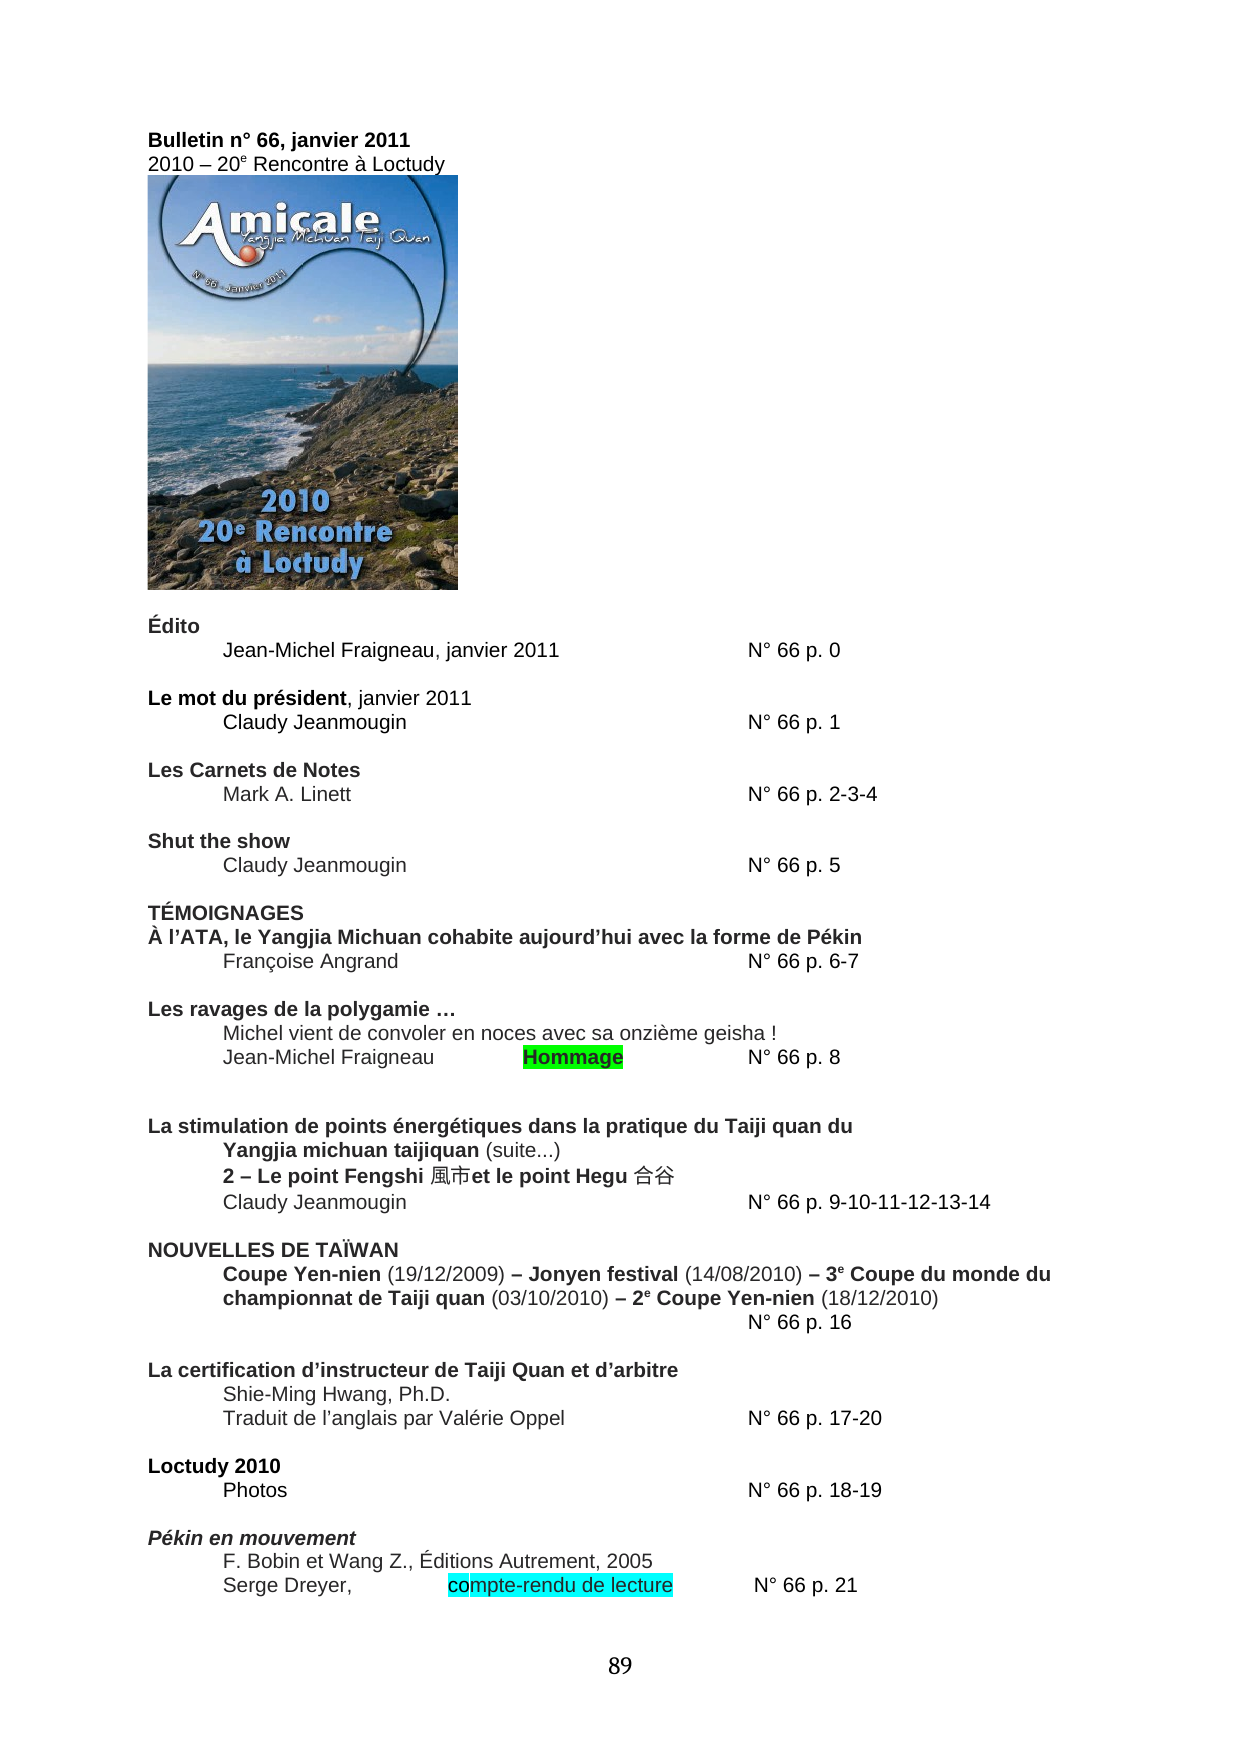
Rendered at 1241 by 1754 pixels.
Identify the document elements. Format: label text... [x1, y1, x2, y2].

subtitle Claudy Jeanmougin N° 66 p. 1 [148, 709, 1093, 733]
text Shut the show [148, 829, 1093, 853]
picture [147, 175, 458, 590]
text Jean-Michel Fraigneau Hommage N° 66 p. 8 [148, 1045, 1093, 1069]
subtitle Mark A. Linett N° 66 p. 2-3-4 [148, 781, 1093, 805]
text La stimulation de points énergétiques dans la pratique du Taiji quan du [148, 1114, 1093, 1138]
text La certification d’instructeur de Taiji Quan et d’arbitre [148, 1358, 1093, 1382]
subtitle Françoise Angrand N° 66 p. 6-7 [148, 949, 1093, 973]
subtitle Shie-Ming Hwang, Ph.D. [148, 1382, 1093, 1406]
text Les ravages de la polygamie … [148, 997, 1093, 1021]
subtitle Photos N° 66 p. 18-19 [148, 1477, 1093, 1501]
subtitle Le mot du président, janvier 2011 [148, 686, 1093, 709]
subtitle Bulletin n° 66, janvier 2011 [148, 127, 1093, 151]
text Les Carnets de Notes [148, 757, 1093, 781]
text Pékin en mouvement [148, 1525, 1093, 1549]
text Yangjia michuan taijiquan (suite...) [148, 1138, 1093, 1162]
text Coupe Yen-nien (19/12/2009) – Jonyen festival (14/08/2010) – 3e Coupe du monde du championnat de Taiji quan (03/10/2010) – 2e Coupe Yen-nien (18/12/2010) N° 66 p. 16 [148, 1262, 1093, 1334]
subtitle Claudy Jeanmougin N° 66 p. 5 [148, 853, 1093, 877]
subtitle NOUVELLES DE TAÏWAN [148, 1238, 1093, 1262]
text F. Bobin et Wang Z., Éditions Autrement, 2005 [148, 1549, 1093, 1573]
text 2 – Le point Fengshi 風市et le point Hegu 合谷 [148, 1162, 1093, 1190]
text Claudy Jeanmougin N° 66 p. 9-10-11-12-13-14 [148, 1190, 1093, 1214]
text Michel vient de convoler en noces avec sa onzième geisha ! [148, 1021, 1093, 1045]
text Édito [148, 614, 1093, 638]
text Serge Dreyer, compte-rendu de lecture N° 66 p. 21 [148, 1573, 1093, 1597]
subtitle Loctudy 2010 [148, 1453, 1093, 1477]
subtitle 2010 – 20e Rencontre à Loctudy [148, 151, 1093, 175]
subtitle Traduit de l’anglais par Valérie Oppel N° 66 p. 17-20 [148, 1406, 1093, 1429]
subtitle TÉMOIGNAGES [148, 901, 1093, 925]
text À l’ATA, le Yangjia Michuan cohabite aujourd’hui avec la forme de Pékin [148, 925, 1093, 949]
text Jean-Michel Fraigneau, janvier 2011 N° 66 p. 0 [148, 638, 1093, 662]
